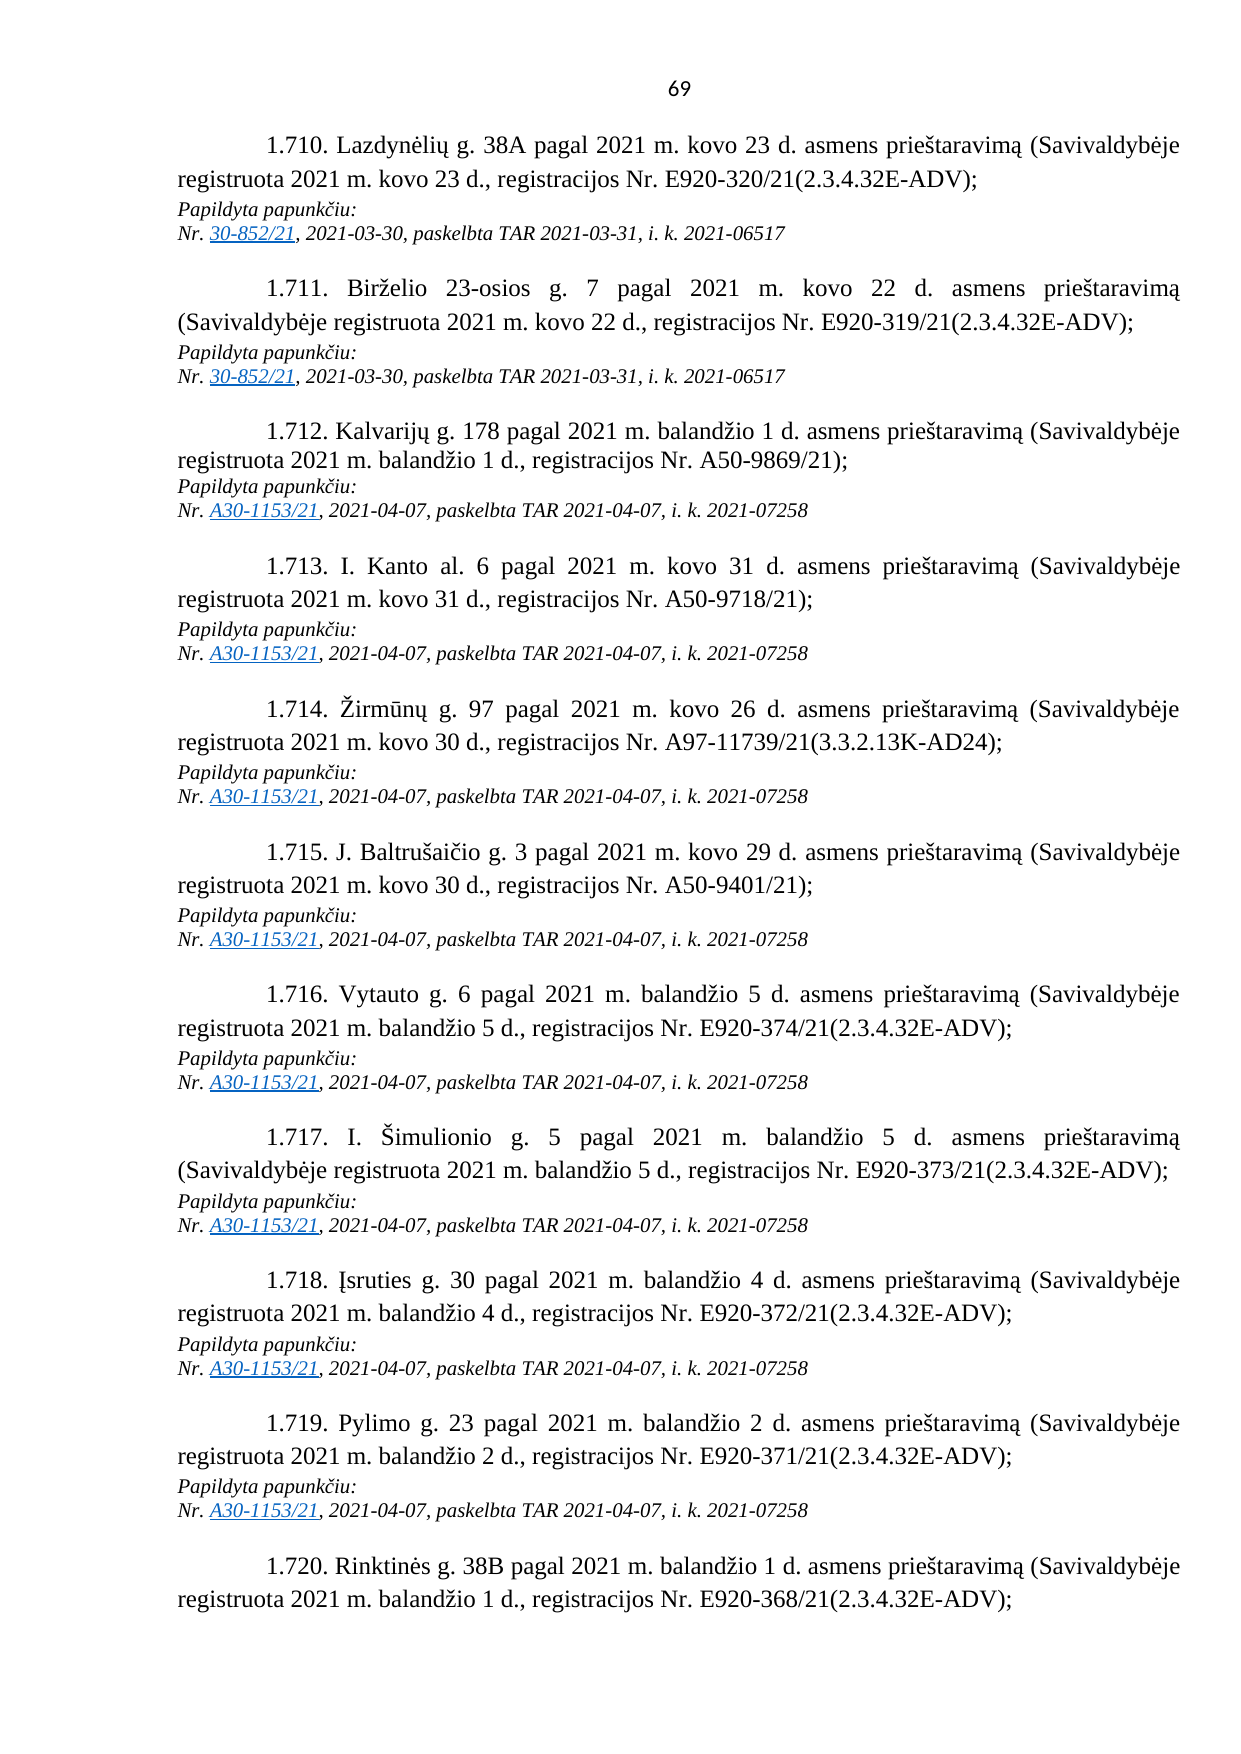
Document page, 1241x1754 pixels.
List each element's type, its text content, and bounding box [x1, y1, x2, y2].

text Nr. 30-852/21, 2021-03-30, paskelbta TAR 2021-03-31, i. k. 2021-06517 [177, 221, 1181, 245]
text Nr. A30-1153/21, 2021-04-07, paskelbta TAR 2021-04-07, i. k. 2021-07258 [177, 1213, 1181, 1237]
text Papildyta papunkčiu: [177, 339, 1181, 364]
text Papildyta papunkčiu: [177, 617, 1181, 641]
text 1.717. I. Šimulionio g. 5 pagal 2021 m. balandžio 5 d. asmens prieštaravimą (Savivaldybėje registruota 2021 m. balandžio 5 d., registracijos Nr. E920-373/21(2.3.4.32E-ADV); [177, 1122, 1181, 1184]
text Papildyta papunkčiu: [177, 1046, 1181, 1070]
text Papildyta papunkčiu: [177, 760, 1181, 784]
text 1.710. Lazdynėlių g. 38A pagal 2021 m. kovo 23 d. asmens prieštaravimą (Savivaldybėje registruota 2021 m. kovo 23 d., registracijos Nr. E920-320/21(2.3.4.32E-ADV); [177, 131, 1181, 192]
text 1.716. Vytauto g. 6 pagal 2021 m. balandžio 5 d. asmens prieštaravimą (Savivaldybėje registruota 2021 m. balandžio 5 d., registracijos Nr. E920-374/21(2.3.4.32E-ADV); [177, 979, 1181, 1041]
text Nr. A30-1153/21, 2021-04-07, paskelbta TAR 2021-04-07, i. k. 2021-07258 [177, 1070, 1181, 1094]
text 1.719. Pylimo g. 23 pagal 2021 m. balandžio 2 d. asmens prieštaravimą (Savivaldybėje registruota 2021 m. balandžio 2 d., registracijos Nr. E920-371/21(2.3.4.32E-ADV); [177, 1408, 1181, 1470]
text 1.711. Birželio 23-osios g. 7 pagal 2021 m. kovo 22 d. asmens prieštaravimą (Savivaldybėje registruota 2021 m. kovo 22 d., registracijos Nr. E920-319/21(2.3.4.32E-ADV); [177, 273, 1181, 335]
text Nr. A30-1153/21, 2021-04-07, paskelbta TAR 2021-04-07, i. k. 2021-07258 [177, 498, 1181, 522]
text 1.720. Rinktinės g. 38B pagal 2021 m. balandžio 1 d. asmens prieštaravimą (Savivaldybėje registruota 2021 m. balandžio 1 d., registracijos Nr. E920-368/21(2.3.4.32E-ADV); [177, 1551, 1181, 1613]
text Nr. A30-1153/21, 2021-04-07, paskelbta TAR 2021-04-07, i. k. 2021-07258 [177, 641, 1181, 665]
text 1.718. Įsruties g. 30 pagal 2021 m. balandžio 4 d. asmens prieštaravimą (Savivaldybėje registruota 2021 m. balandžio 4 d., registracijos Nr. E920-372/21(2.3.4.32E-ADV); [177, 1265, 1181, 1327]
text Nr. A30-1153/21, 2021-04-07, paskelbta TAR 2021-04-07, i. k. 2021-07258 [177, 784, 1181, 808]
text Papildyta papunkčiu: [177, 197, 1181, 221]
text Papildyta papunkčiu: [177, 1331, 1181, 1356]
text Nr. A30-1153/21, 2021-04-07, paskelbta TAR 2021-04-07, i. k. 2021-07258 [177, 1498, 1181, 1522]
text Papildyta papunkčiu: [177, 1474, 1181, 1498]
text Papildyta papunkčiu: [177, 903, 1181, 927]
text 1.712. Kalvarijų g. 178 pagal 2021 m. balandžio 1 d. asmens prieštaravimą (Savivaldybėje registruota 2021 m. balandžio 1 d., registracijos Nr. A50-9869/21); [177, 416, 1181, 474]
text Nr. A30-1153/21, 2021-04-07, paskelbta TAR 2021-04-07, i. k. 2021-07258 [177, 927, 1181, 951]
text Nr. A30-1153/21, 2021-04-07, paskelbta TAR 2021-04-07, i. k. 2021-07258 [177, 1356, 1181, 1379]
text Papildyta papunkčiu: [177, 474, 1181, 498]
text 1.715. J. Baltrušaičio g. 3 pagal 2021 m. kovo 29 d. asmens prieštaravimą (Savivaldybėje registruota 2021 m. kovo 30 d., registracijos Nr. A50-9401/21); [177, 837, 1181, 898]
text Papildyta papunkčiu: [177, 1188, 1181, 1213]
text Nr. 30-852/21, 2021-03-30, paskelbta TAR 2021-03-31, i. k. 2021-06517 [177, 364, 1181, 388]
text 1.714. Žirmūnų g. 97 pagal 2021 m. kovo 26 d. asmens prieštaravimą (Savivaldybėje registruota 2021 m. kovo 30 d., registracijos Nr. A97-11739/21(3.3.2.13K-AD24); [177, 694, 1181, 756]
text 1.713. I. Kanto al. 6 pagal 2021 m. kovo 31 d. asmens prieštaravimą (Savivaldybėje registruota 2021 m. kovo 31 d., registracijos Nr. A50-9718/21); [177, 551, 1181, 613]
